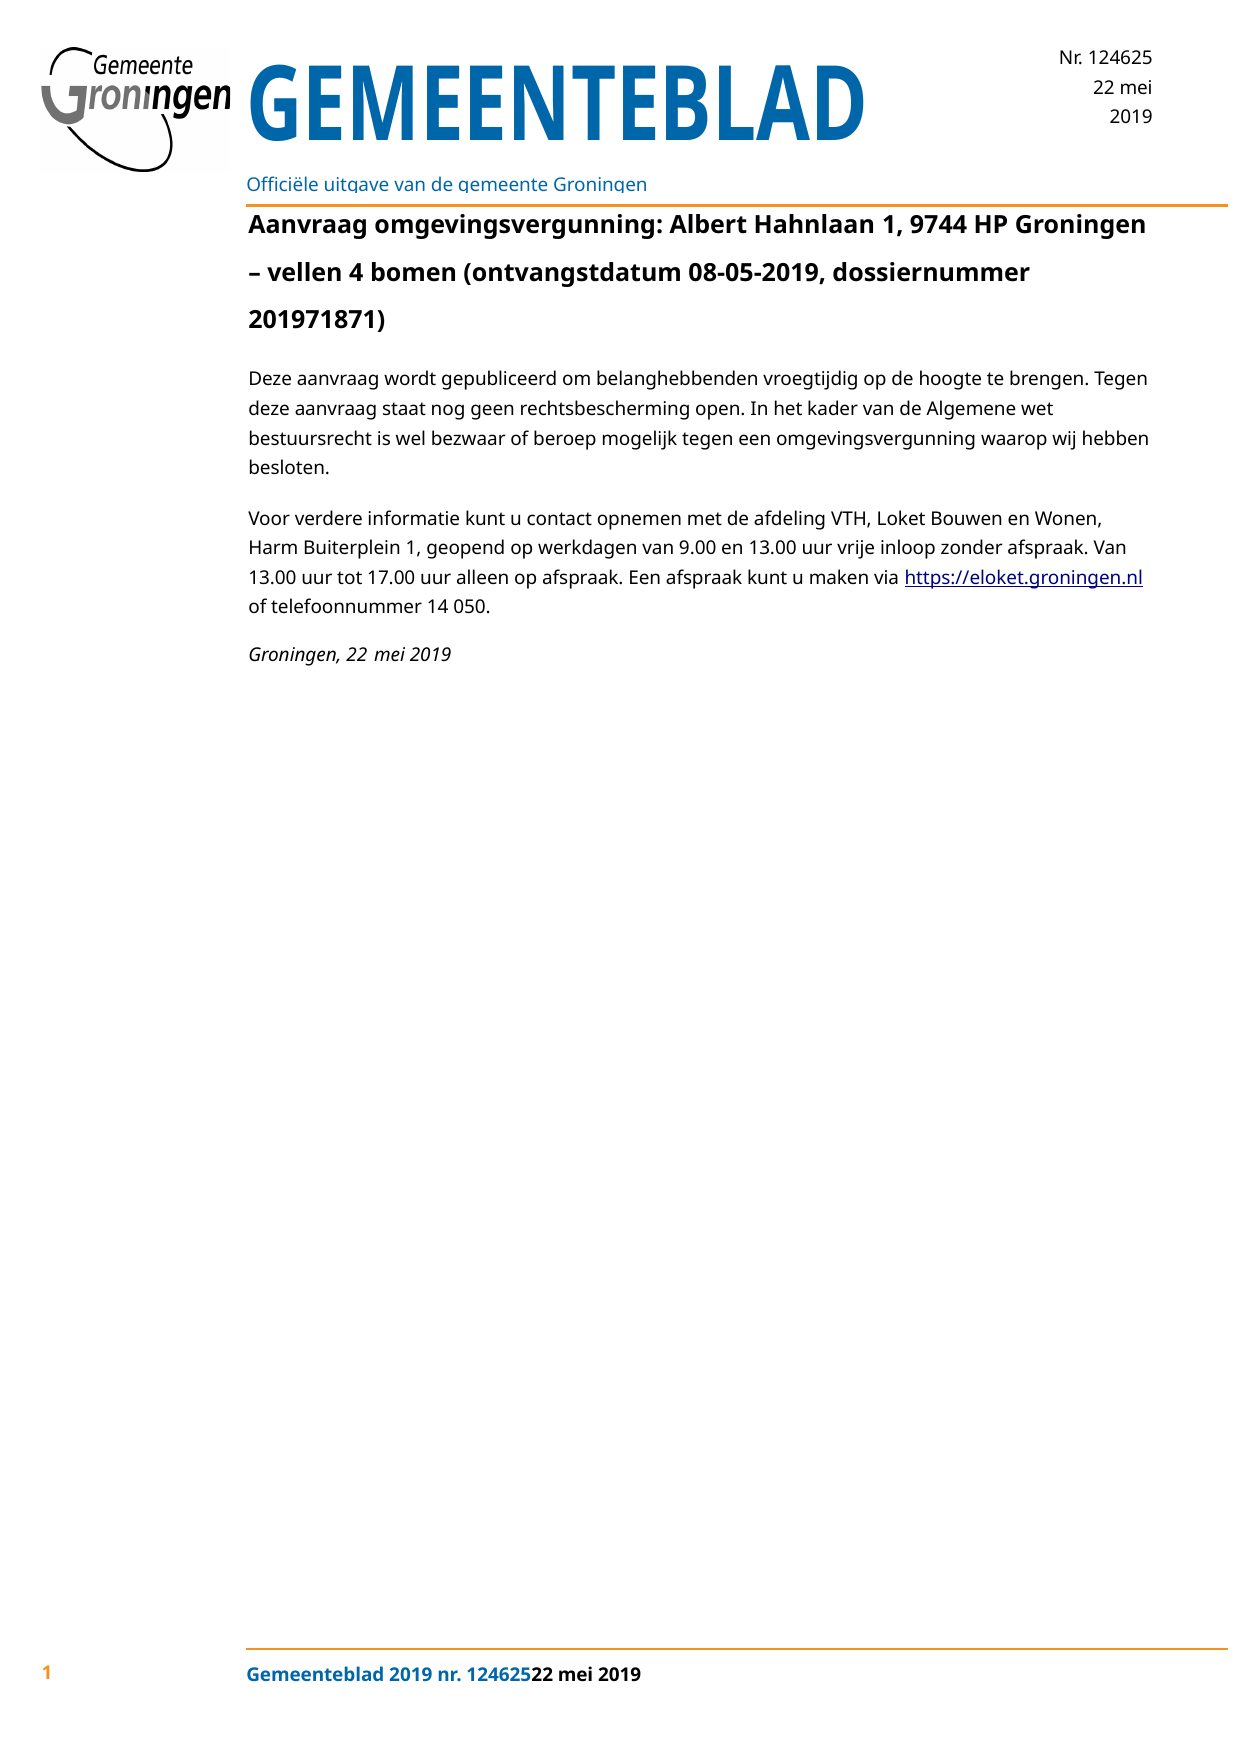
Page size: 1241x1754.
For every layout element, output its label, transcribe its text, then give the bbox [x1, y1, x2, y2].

text Voor verdere informatie kunt u contact opnemen met de afdeling VTH, Loket Bouwen en Wonen, Harm Buiterplein 1, geopend op werkdagen van 9.00 en 13.00 uur vrije inloop zonder afspraak. Van 13.00 uur tot 17.00 uur alleen op afspraak. Een afspraak kunt u maken via https://eloket.groningen.nl of telefoonnummer 14 050. [248, 505, 1152, 619]
text Aanvraag omgevingsvergunning: Albert Hahnlaan 1, 9744 HP Groningen – vellen 4 bomen (ontvangstdatum 08-05-2019, dossiernummer 201971871) [248, 207, 1152, 336]
text Groningen, 22 mei 2019 [248, 641, 1152, 667]
text Deze aanvraag wordt gepubliceerd om belanghebbenden vroegtijdig op de hoogte te brengen. Tegen deze aanvraag staat nog geen rechtsbescherming open. In het kader van de Algemene wet bestuursrecht is wel bezwaar of beroep mogelijk tegen een omgevingsvergunning waarop wij hebben besloten. [248, 366, 1152, 480]
picture [41, 47, 231, 172]
